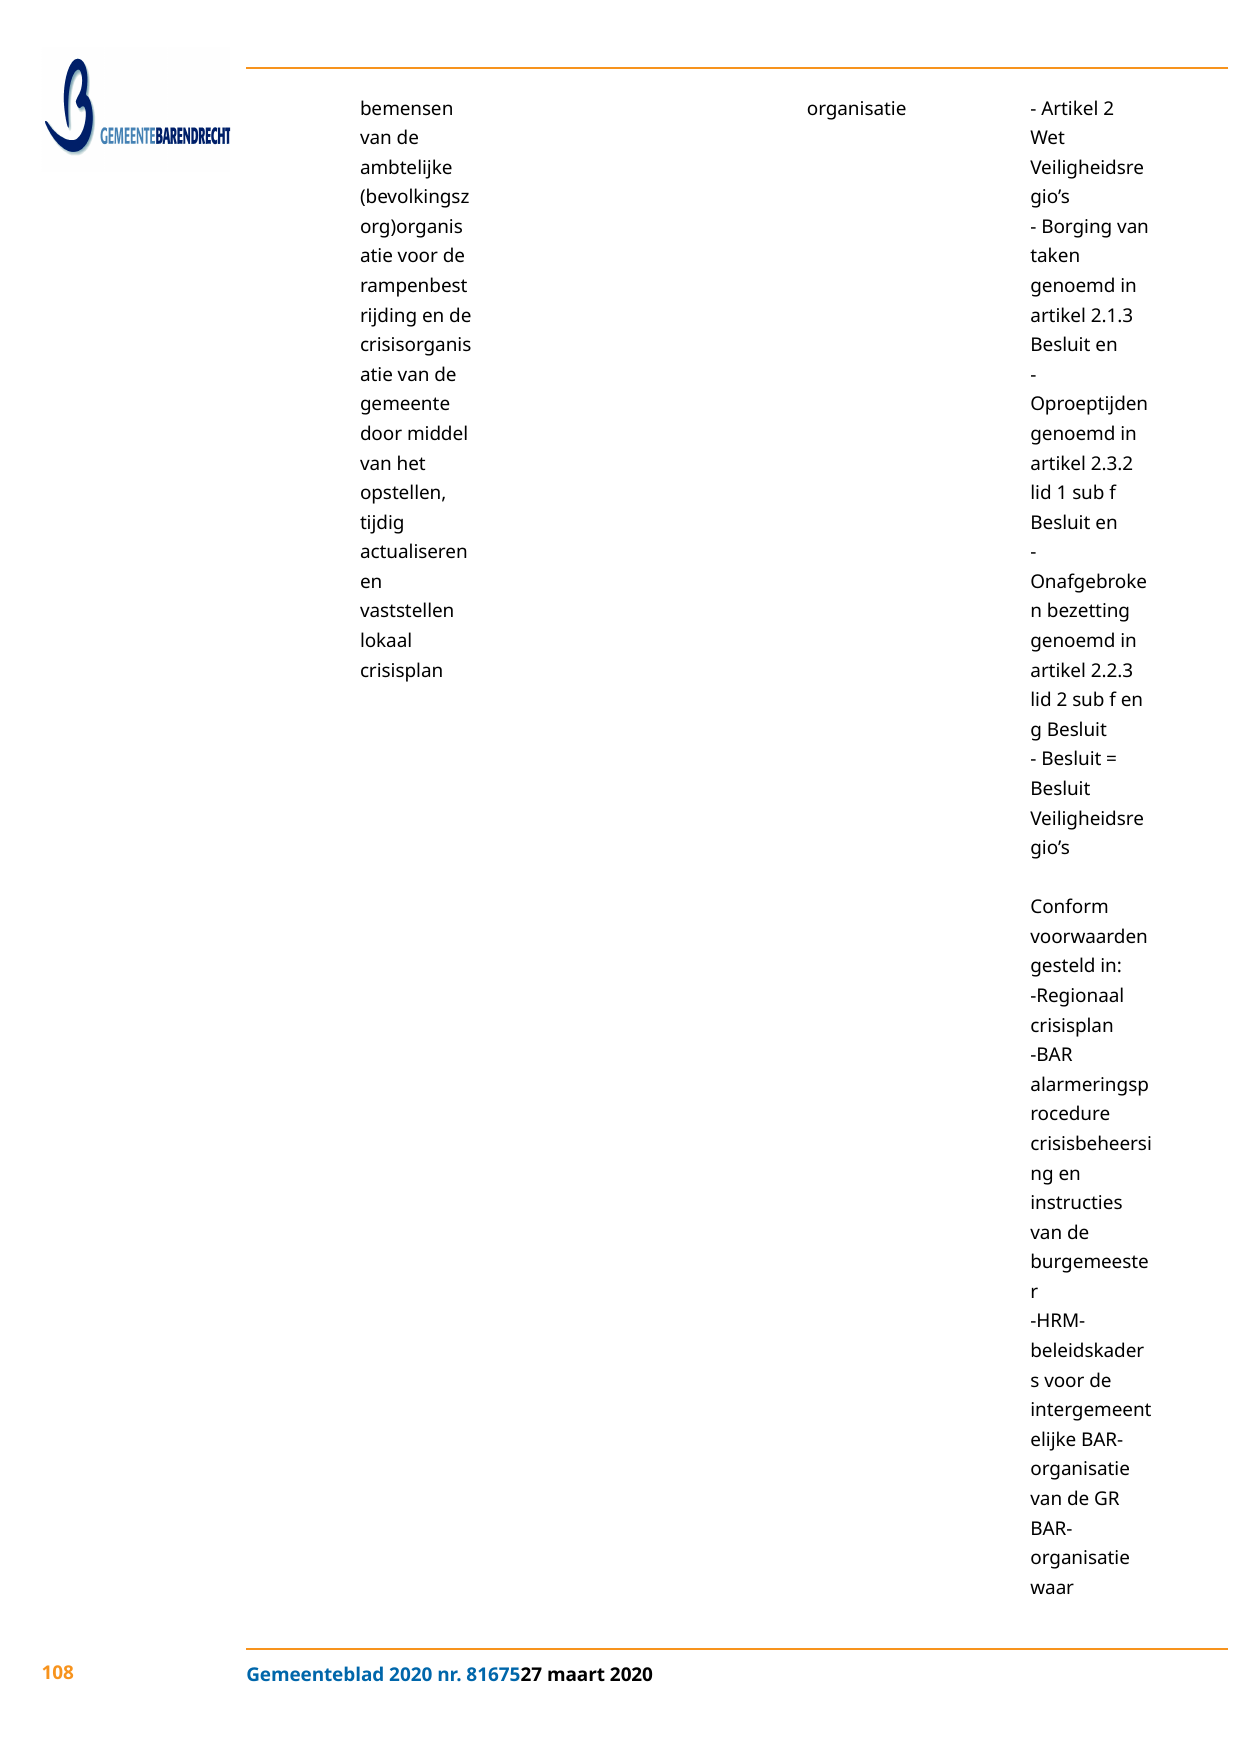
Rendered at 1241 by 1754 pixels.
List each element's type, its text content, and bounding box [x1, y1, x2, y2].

table_cell organisatie [807, 95, 918, 1600]
table_cell bemensen van de ambtelijke (bevolkingszorg)organisatie voor de rampenbestrijding en de crisisorganisatie van de gemeente door middel van het opstellen, tijdig actualiseren en vaststellen lokaal crisisplan [360, 95, 471, 1600]
table_cell [695, 95, 807, 1600]
table_cell [583, 95, 695, 1600]
table_cell [918, 95, 1030, 1600]
table_cell - Artikel 2 Wet Veiligheidsregio’s - Borging van taken genoemd in artikel 2.1.3 Besluit en - Oproeptijden genoemd in artikel 2.3.2 lid 1 sub f Besluit en - Onafgebroken bezetting genoemd in artikel 2.2.3 lid 2 sub f en g Besluit - Besluit = Besluit Veiligheidsregio’s Conform voorwaarden gesteld in: -Regionaal crisisplan -BAR alarmeringsprocedure crisisbeheersing en instructies van de burgemeester -HRM-beleidskaders voor de intergemeentelijke BAR-organisatie van de GR BAR-organisatie waar [1030, 95, 1152, 1600]
table_cell [471, 95, 583, 1600]
table_cell [248, 95, 360, 1600]
picture [41, 47, 231, 172]
